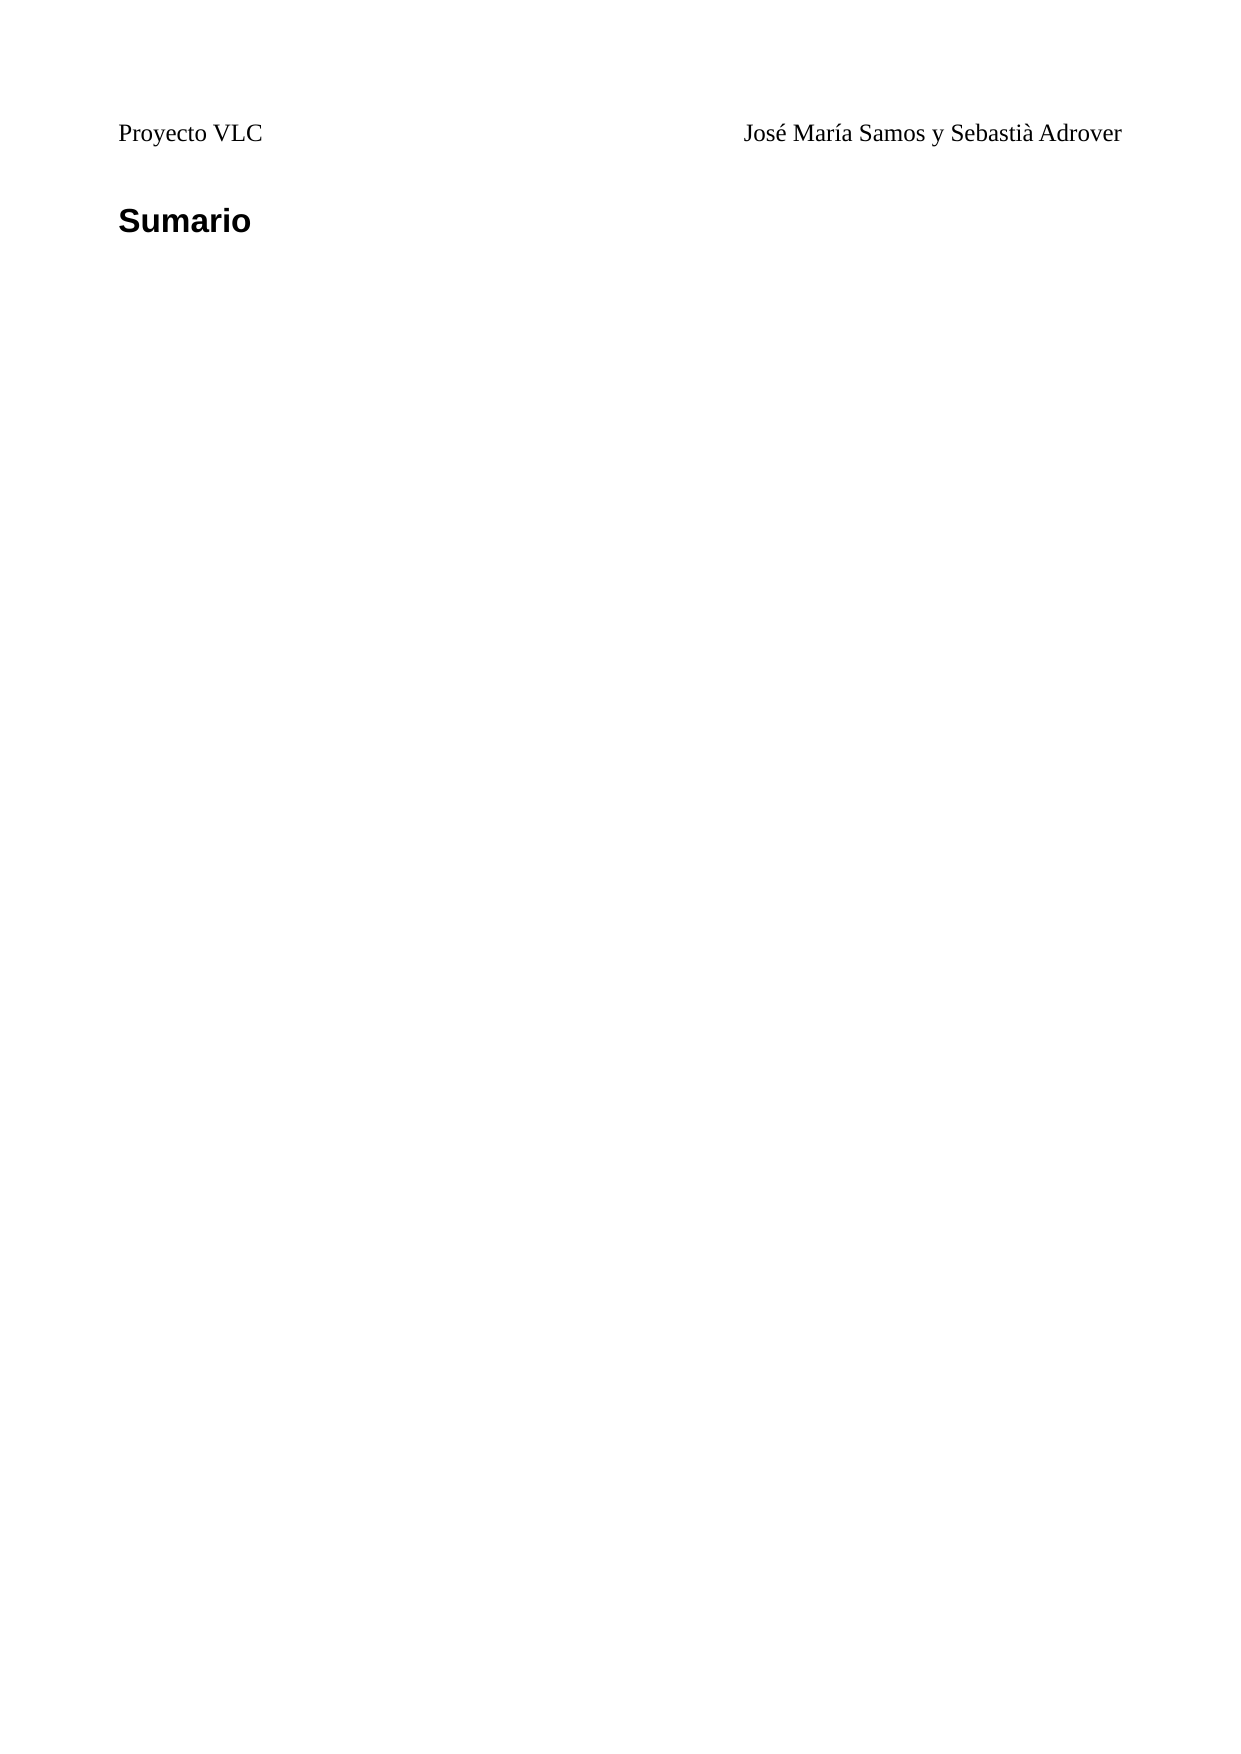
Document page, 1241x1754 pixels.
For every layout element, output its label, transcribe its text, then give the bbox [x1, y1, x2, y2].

subtitle Sumario [118, 201, 1122, 240]
